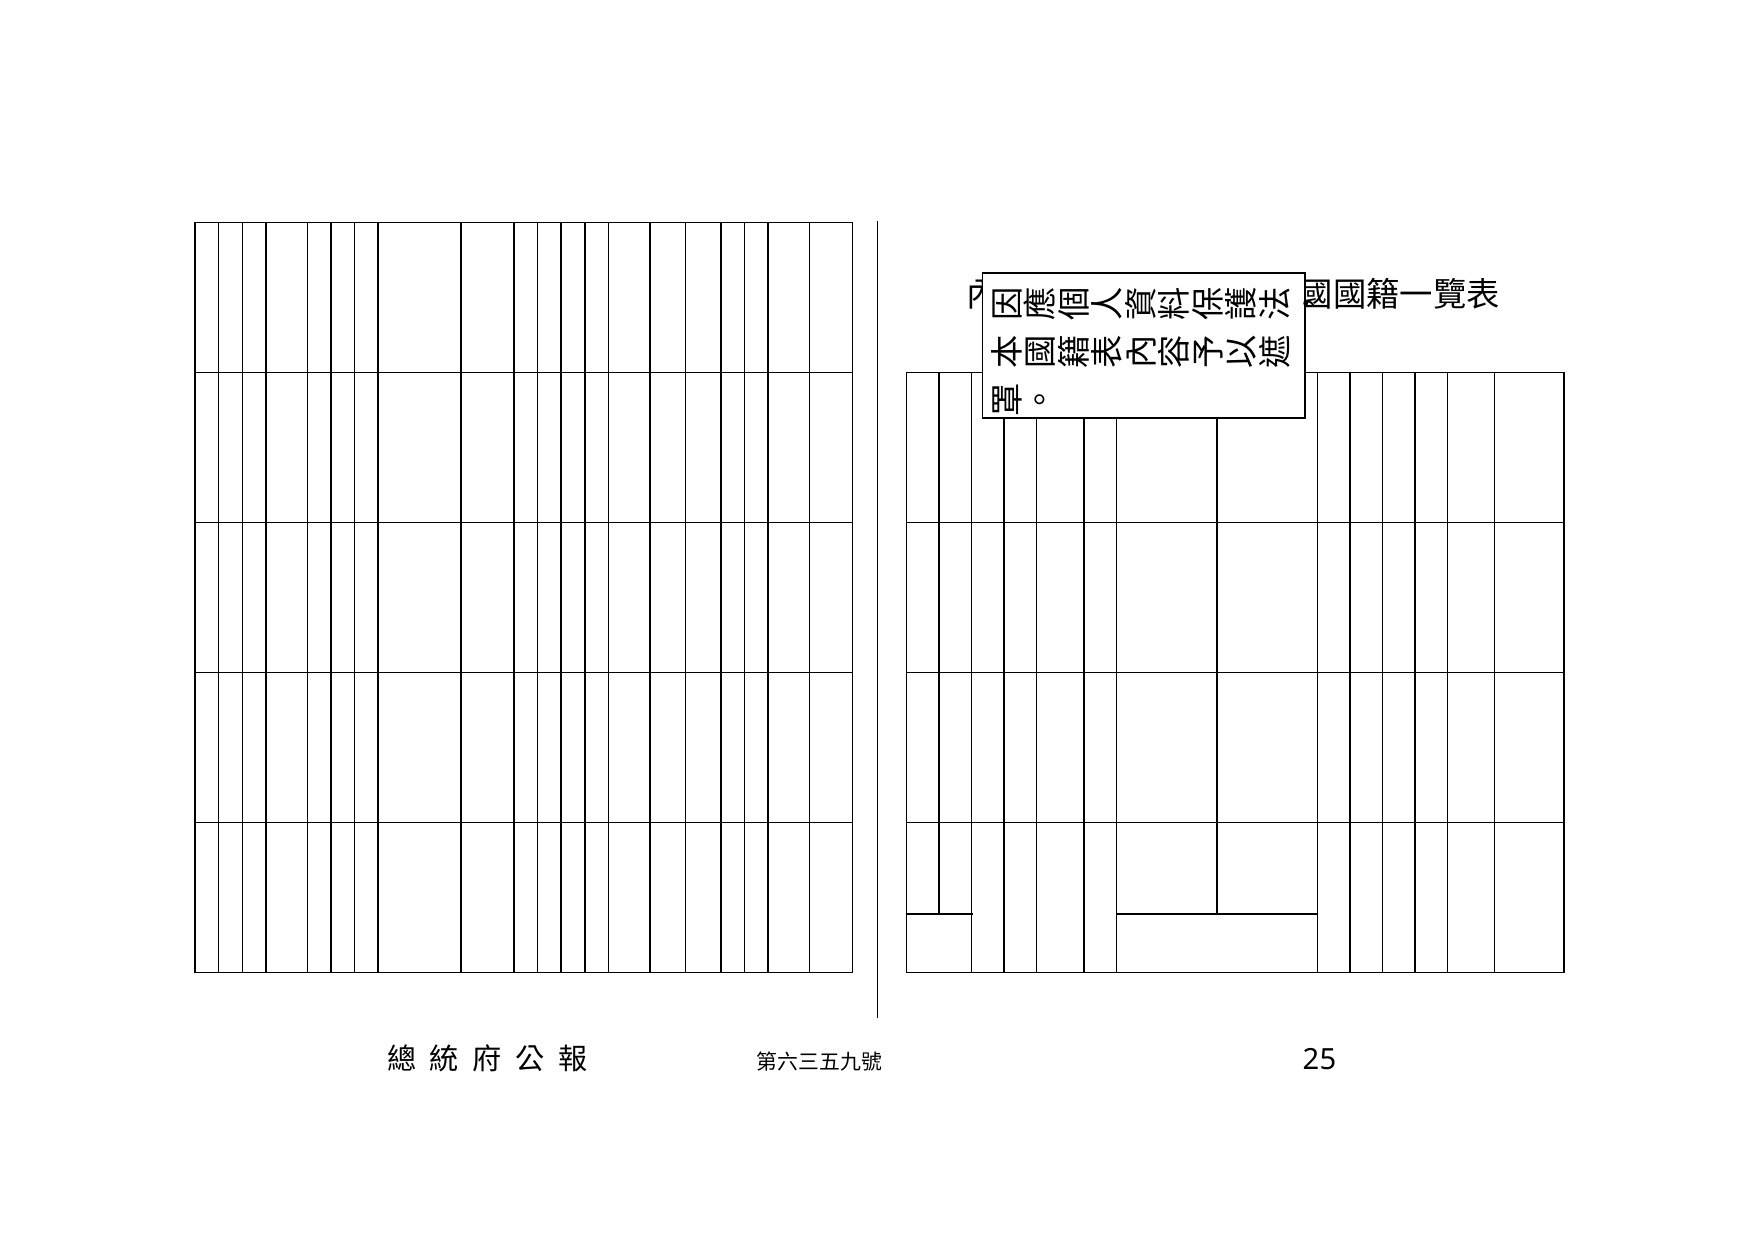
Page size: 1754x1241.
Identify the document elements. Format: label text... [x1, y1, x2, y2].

table_cell [355, 523, 377, 672]
table_cell [1117, 915, 1317, 972]
table_cell [308, 223, 330, 372]
table_cell [722, 823, 744, 972]
table_cell [379, 673, 460, 822]
table_cell [462, 373, 513, 522]
table_cell [515, 373, 537, 522]
table_cell [332, 223, 354, 372]
table_cell [355, 223, 377, 372]
table_cell [243, 823, 265, 972]
table_cell [515, 223, 537, 372]
table_cell [940, 523, 971, 672]
table_header [1495, 373, 1563, 522]
text 內政部核准喪失中華民國國籍一覽表 [907, 222, 1559, 328]
table_header [1383, 373, 1414, 522]
table_cell [243, 223, 265, 372]
table_cell [810, 673, 852, 822]
table_cell [1383, 823, 1414, 972]
table_cell [1448, 523, 1494, 672]
table_cell [219, 223, 242, 372]
table_cell [1218, 673, 1317, 822]
table_cell [745, 823, 767, 972]
table_cell [267, 223, 307, 372]
table_cell [1416, 523, 1447, 672]
table_cell [243, 373, 265, 522]
table_cell [722, 223, 744, 372]
table_cell [379, 373, 460, 522]
table_cell [722, 673, 744, 822]
table_cell [1005, 673, 1036, 822]
table_cell [462, 673, 513, 822]
table_cell [609, 373, 649, 522]
table_cell [462, 223, 513, 372]
table_cell [1351, 823, 1382, 972]
table_cell [686, 373, 720, 522]
table_cell [538, 823, 560, 972]
table_header [907, 373, 938, 522]
table_cell [686, 823, 720, 972]
table_cell [355, 673, 377, 822]
table_cell [651, 823, 685, 972]
table_cell [686, 673, 720, 822]
table_cell [972, 823, 1003, 972]
table_cell [586, 223, 608, 372]
table_cell [1448, 673, 1494, 822]
table_cell [308, 823, 330, 972]
table_header [940, 373, 971, 522]
table_header [1085, 419, 1116, 522]
table_cell [1351, 523, 1382, 672]
table_cell [810, 823, 852, 972]
table_header [1351, 373, 1382, 522]
table_cell [769, 673, 809, 822]
table_header [1037, 419, 1083, 522]
table_cell [562, 223, 584, 372]
table_cell [308, 373, 330, 522]
table_cell [745, 523, 767, 672]
table_cell [219, 373, 242, 522]
table_cell [308, 523, 330, 672]
table_cell [609, 823, 649, 972]
table_header [1117, 419, 1216, 522]
table_cell [196, 823, 218, 972]
table_cell [609, 673, 649, 822]
table_header [1416, 373, 1447, 522]
table_cell [1117, 523, 1216, 672]
table_cell [907, 523, 938, 672]
table_cell [769, 523, 809, 672]
table_cell [586, 373, 608, 522]
table_cell [219, 823, 242, 972]
table_cell [379, 523, 460, 672]
table_cell [940, 823, 971, 913]
table_cell [722, 523, 744, 672]
table_cell [1318, 673, 1349, 822]
table_cell [355, 823, 377, 972]
table_cell [686, 523, 720, 672]
table_cell [972, 673, 1003, 822]
table_cell [745, 223, 767, 372]
table_cell [745, 373, 767, 522]
table_cell [196, 373, 218, 522]
table_cell [1351, 673, 1382, 822]
table_cell [651, 373, 685, 522]
table_cell [267, 523, 307, 672]
table_header [1005, 419, 1036, 522]
table_cell [810, 223, 852, 372]
table_cell [609, 523, 649, 672]
table_cell [1085, 673, 1116, 822]
table_cell [219, 673, 242, 822]
table_cell [1318, 523, 1349, 672]
table_cell [462, 823, 513, 972]
table_cell [940, 673, 971, 822]
table_cell [538, 223, 560, 372]
table_cell [810, 523, 852, 672]
table_cell [1005, 523, 1036, 672]
table_cell [267, 373, 307, 522]
table_cell [907, 673, 938, 822]
table_cell [769, 223, 809, 372]
table_cell [562, 523, 584, 672]
table_cell [1495, 823, 1563, 972]
table_cell [1495, 673, 1563, 822]
table_cell [267, 673, 307, 822]
table_cell [1037, 673, 1083, 822]
table_cell [1037, 823, 1083, 972]
table_cell [586, 673, 608, 822]
table_cell [769, 373, 809, 522]
table_cell [1383, 523, 1414, 672]
table_cell [810, 373, 852, 522]
table_cell [651, 223, 685, 372]
table_cell [907, 915, 971, 972]
table_cell [745, 673, 767, 822]
table_cell [1448, 823, 1494, 972]
table_cell [1218, 823, 1317, 913]
table_cell [651, 673, 685, 822]
table_header [972, 373, 1003, 522]
table_cell [515, 823, 537, 972]
table_header [1218, 373, 1317, 522]
table_cell [562, 373, 584, 522]
table_cell [586, 823, 608, 972]
table_cell [1218, 523, 1317, 672]
table_cell [1416, 673, 1447, 822]
table_cell [462, 523, 513, 672]
table_cell [308, 673, 330, 822]
table_cell [1037, 523, 1083, 672]
table_cell [196, 523, 218, 672]
table_cell [1495, 523, 1563, 672]
table_cell [538, 523, 560, 672]
table_cell [609, 223, 649, 372]
table_cell [586, 523, 608, 672]
table_cell [243, 673, 265, 822]
table_cell [686, 223, 720, 372]
table_cell [332, 373, 354, 522]
table_cell [1383, 673, 1414, 822]
table_cell [1117, 823, 1216, 913]
table_cell [379, 823, 460, 972]
table_cell [562, 823, 584, 972]
table_cell [379, 223, 460, 372]
table_cell [355, 373, 377, 522]
table_cell [267, 823, 307, 972]
table_cell [1318, 823, 1349, 972]
table_cell [196, 673, 218, 822]
table_cell [332, 823, 354, 972]
table_cell [1005, 823, 1036, 972]
table_cell [1416, 823, 1447, 972]
table_cell [515, 523, 537, 672]
table_cell [219, 523, 242, 672]
table_cell [972, 523, 1003, 672]
table_cell [907, 823, 938, 913]
table_header [1318, 373, 1349, 522]
table_cell [1085, 523, 1116, 672]
table_cell [562, 673, 584, 822]
table_header [1448, 373, 1494, 522]
table_cell [722, 373, 744, 522]
table_cell [332, 523, 354, 672]
table_cell [538, 673, 560, 822]
table_cell [538, 373, 560, 522]
table_cell [769, 823, 809, 972]
table_cell [515, 673, 537, 822]
table_cell [651, 523, 685, 672]
table_cell [243, 523, 265, 672]
table_cell [332, 673, 354, 822]
table_cell [196, 223, 218, 372]
table_cell [1117, 673, 1216, 822]
table_cell [1085, 823, 1116, 972]
